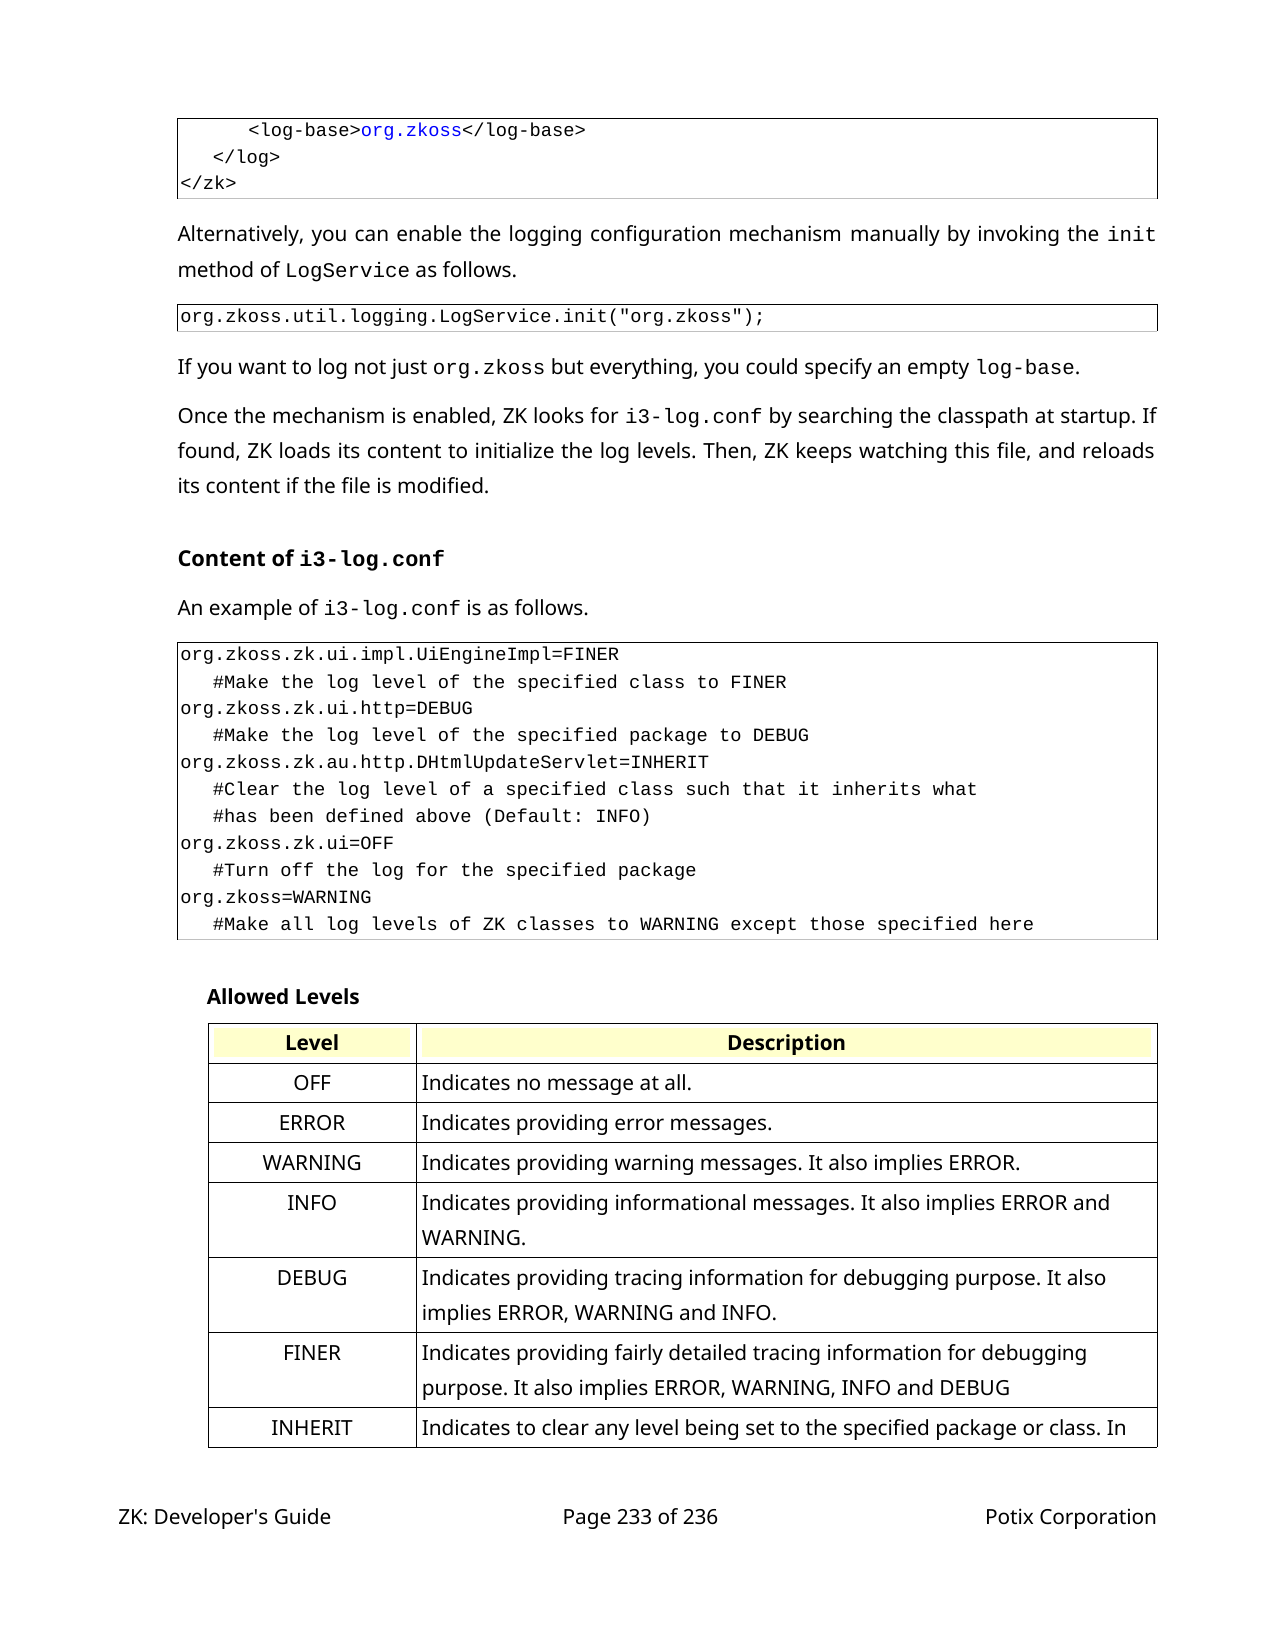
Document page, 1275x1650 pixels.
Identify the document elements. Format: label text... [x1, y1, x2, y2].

subtitle Content of i3-log.conf [177, 542, 1157, 572]
table_cell Indicates no message at all. [417, 1064, 1157, 1102]
table_cell Indicates providing warning messages. It also implies ERROR. [417, 1143, 1157, 1182]
table_cell FINER [209, 1333, 416, 1407]
table_cell Indicates to clear any level being set to the specified package or class. In [417, 1408, 1157, 1447]
text Alternatively, you can enable the logging configuration mechanism manually by invoking the init method of LogService as follows. [177, 219, 1157, 283]
text org.zkoss.util.logging.LogService.init("org.zkoss"); [178, 305, 1157, 331]
text org.zkoss.zk.au.http.DHtmlUpdateServlet=INHERIT #Clear the log level of a specified class such that it inherits what [178, 750, 1157, 801]
table_cell WARNING [209, 1143, 416, 1182]
text #Make the log level of the specified class to FINER org.zkoss.zk.ui.http=DEBUG #Make the log level of the specified package to DEBUG [178, 669, 1157, 747]
text Once the mechanism is enabled, ZK looks for i3-log.conf by searching the classpath at startup. If found, ZK loads its content to initialize the log levels. Then, ZK keeps watching this file, and reloads its content if the file is modified. [177, 401, 1157, 500]
text An example of i3-log.conf is as follows. [177, 593, 1157, 622]
table_cell INHERIT [209, 1408, 416, 1447]
table_cell INFO [209, 1183, 416, 1257]
text #Turn off the log for the specified package [178, 858, 1157, 882]
table_cell Indicates providing tracing information for debugging purpose. It also implies ERROR, WARNING and INFO. [417, 1258, 1157, 1332]
table_cell Indicates providing fairly detailed tracing information for debugging purpose. It also implies ERROR, WARNING, INFO and DEBUG [417, 1333, 1157, 1407]
text org.zkoss.zk.ui.impl.UiEngineImpl=FINER [178, 643, 1157, 667]
table_cell ERROR [209, 1103, 416, 1142]
table_cell Indicates providing error messages. [417, 1103, 1157, 1142]
text If you want to log not just org.zkoss but everything, you could specify an empty log-base. [177, 352, 1157, 380]
subtitle Allowed Levels [207, 982, 1157, 1010]
table_cell OFF [209, 1064, 416, 1102]
table_header Description [417, 1024, 1157, 1063]
text org.zkoss.zk.ui=OFF [178, 831, 1157, 855]
text #Make all log levels of ZK classes to WARNING except those specified here [178, 912, 1157, 939]
text <log-base>org.zkoss</log-base> </log> </zk> [178, 119, 1157, 198]
table_cell DEBUG [209, 1258, 416, 1332]
text org.zkoss=WARNING [178, 885, 1157, 909]
table_header Level [209, 1024, 416, 1063]
text #has been defined above (Default: INFO) [178, 803, 1157, 828]
table_cell Indicates providing informational messages. It also implies ERROR and WARNING. [417, 1183, 1157, 1257]
